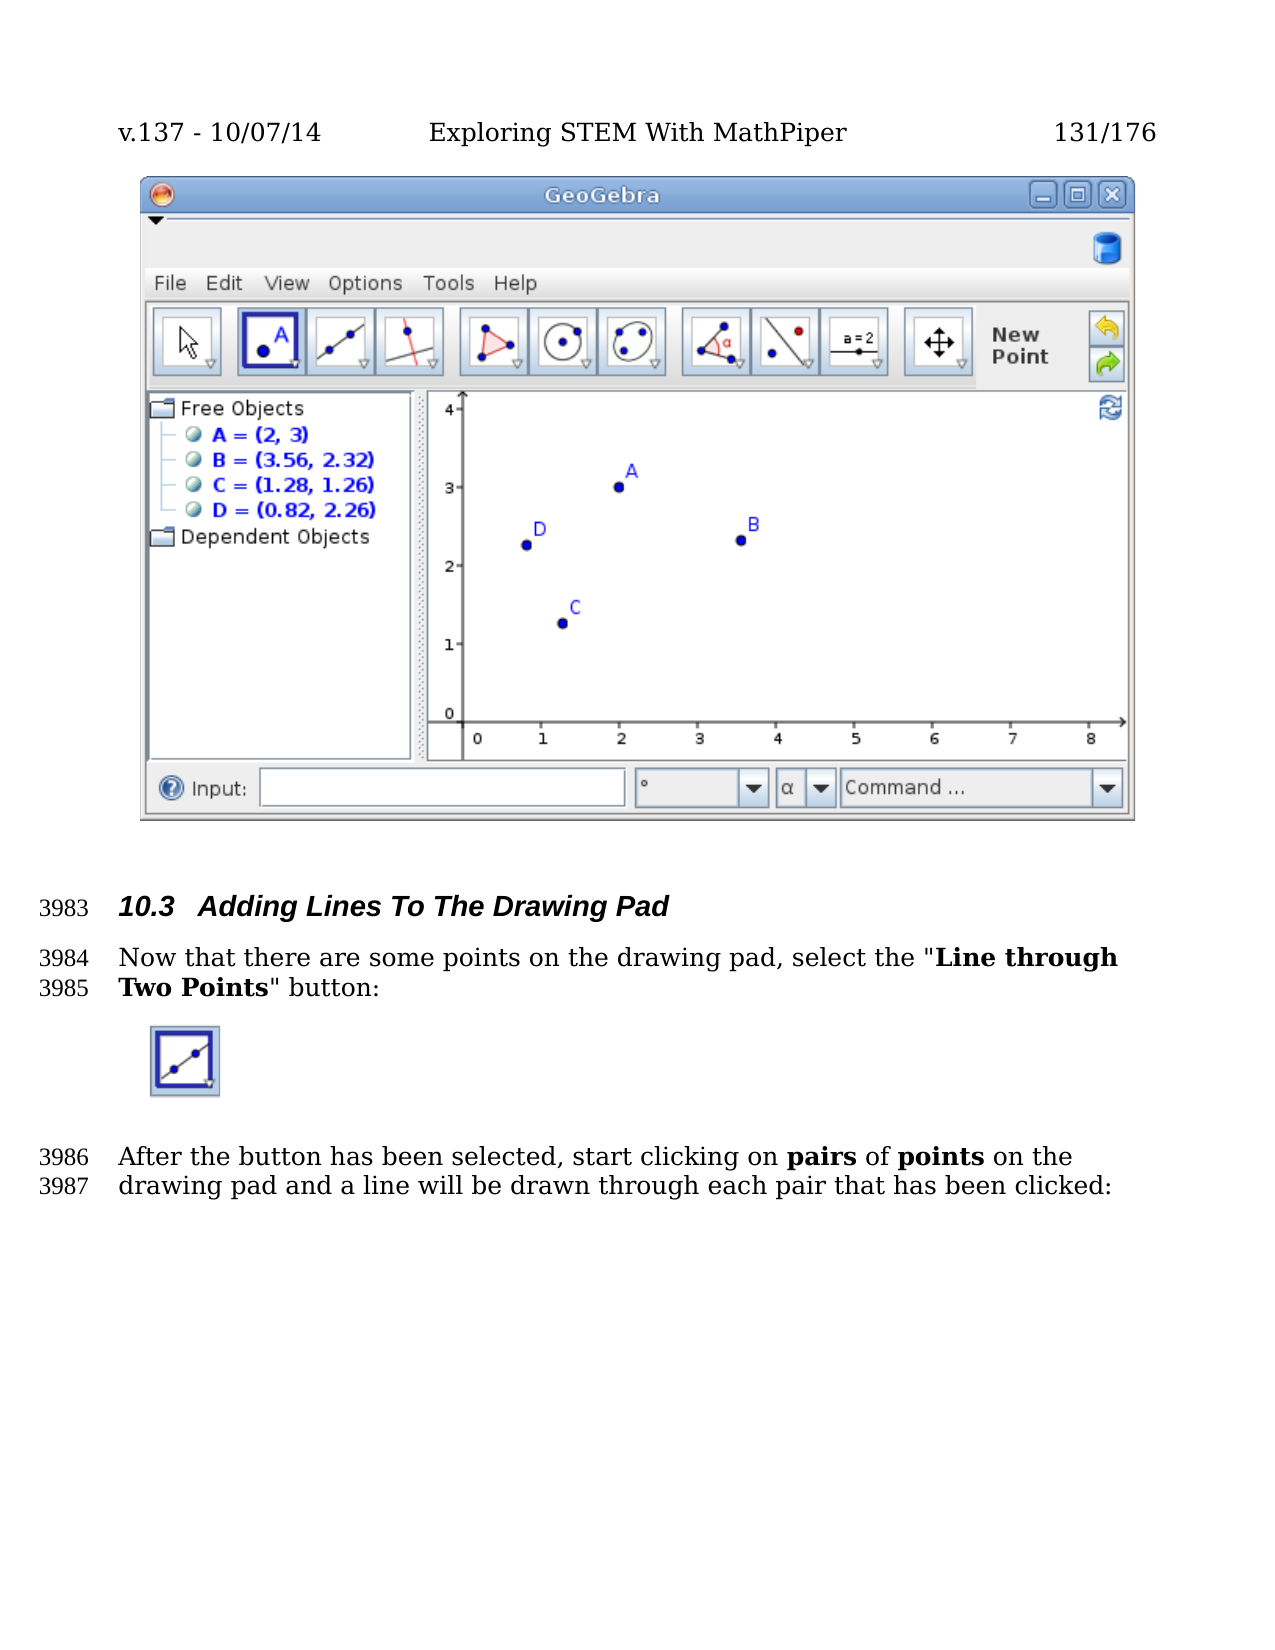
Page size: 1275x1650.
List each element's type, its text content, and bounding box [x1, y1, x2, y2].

picture [149, 1024, 221, 1098]
text After the button has been selected, start clicking on pairs of points on the drawing pad and a line will be drawn through each pair that has been clicked: [118, 1142, 1157, 1200]
picture [140, 176, 1136, 821]
text Now that there are some points on the drawing pad, select the "Line through Two Points" button: [118, 943, 1157, 1002]
subtitle Adding Lines To The Drawing Pad [118, 889, 1157, 922]
